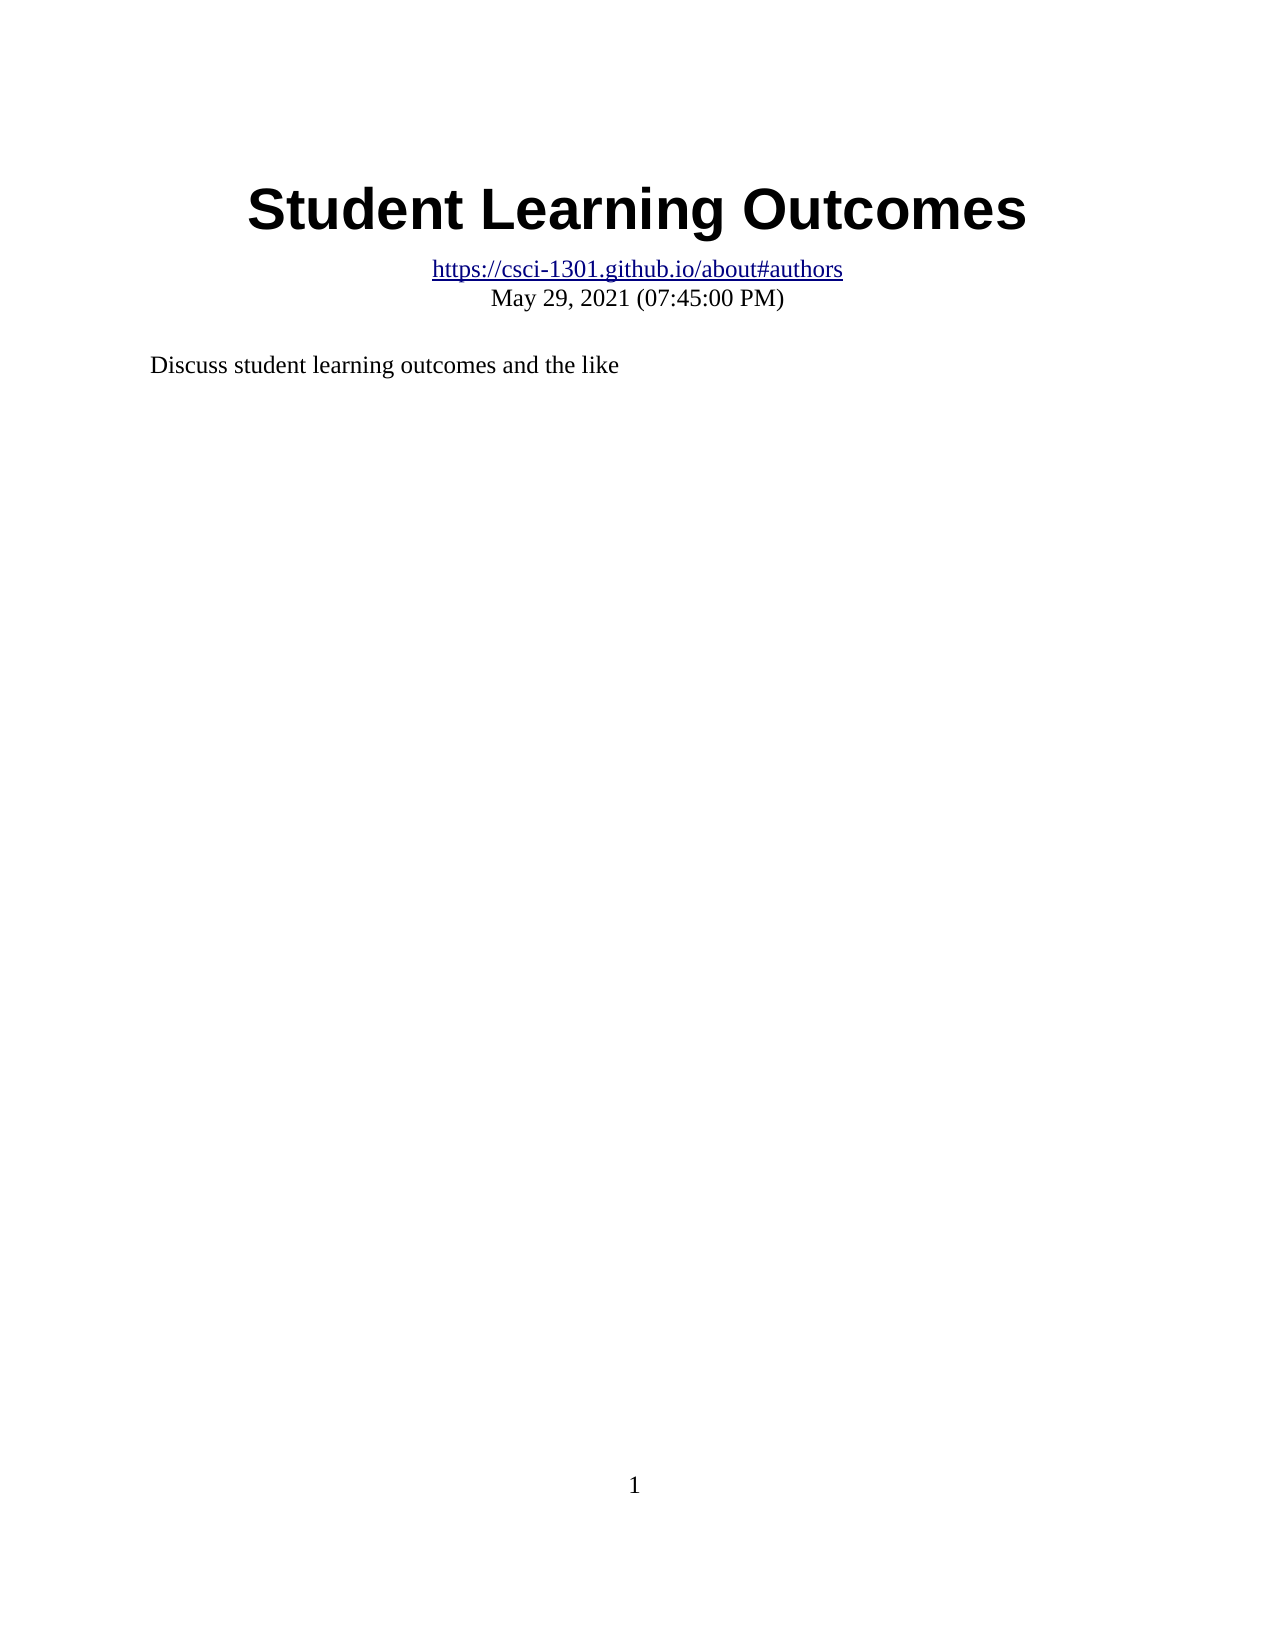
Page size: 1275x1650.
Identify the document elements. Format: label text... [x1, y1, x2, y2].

text Discuss student learning outcomes and the like [150, 350, 1125, 378]
title Student Learning Outcomes [150, 175, 1125, 242]
text May 29, 2021 (07:45:00 PM) [150, 283, 1125, 312]
text https://csci-1301.github.io/about#authors [150, 254, 1125, 283]
